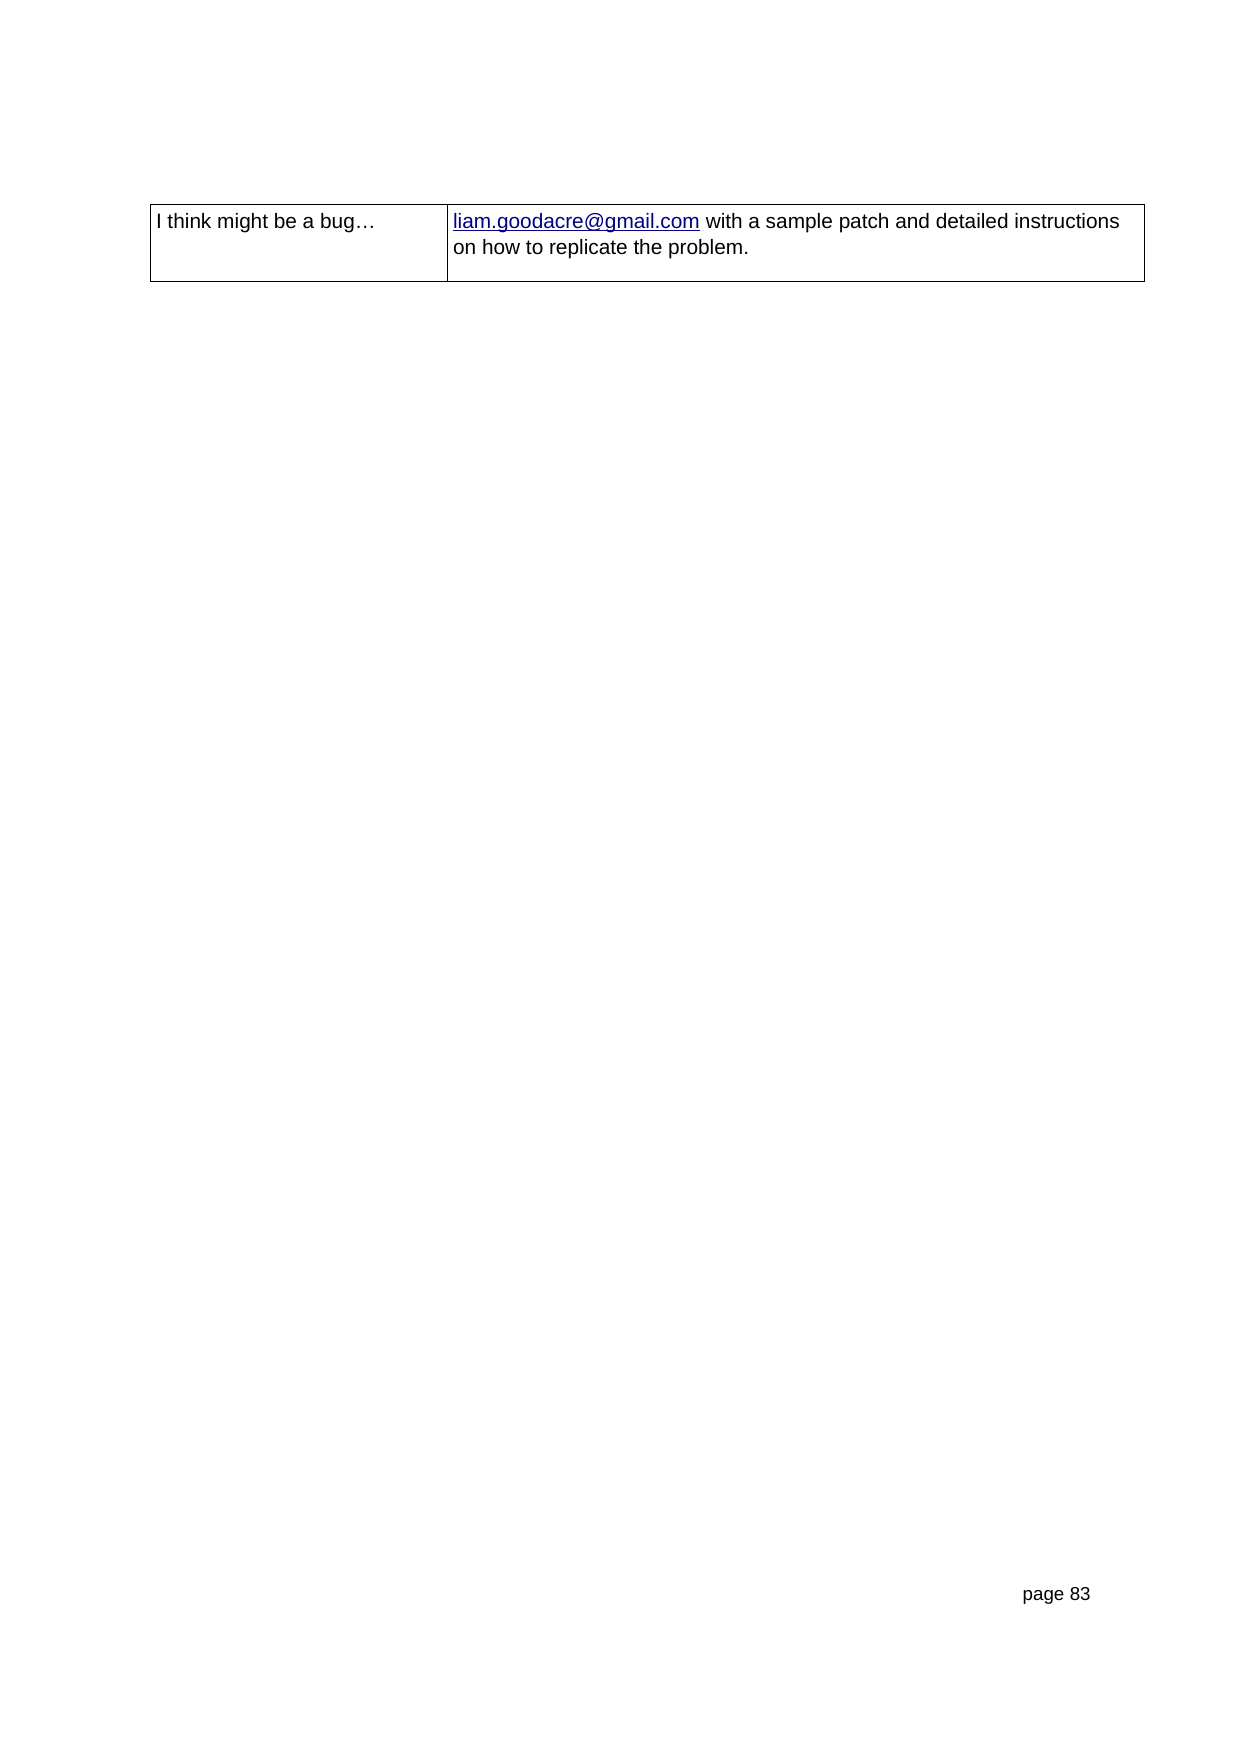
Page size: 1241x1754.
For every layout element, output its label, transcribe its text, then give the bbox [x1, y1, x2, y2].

table_cell liam.goodacre@gmail.com with a sample patch and detailed instructions on how to replicate the problem. [448, 205, 1144, 281]
table_cell I think might be a bug… [151, 205, 447, 281]
